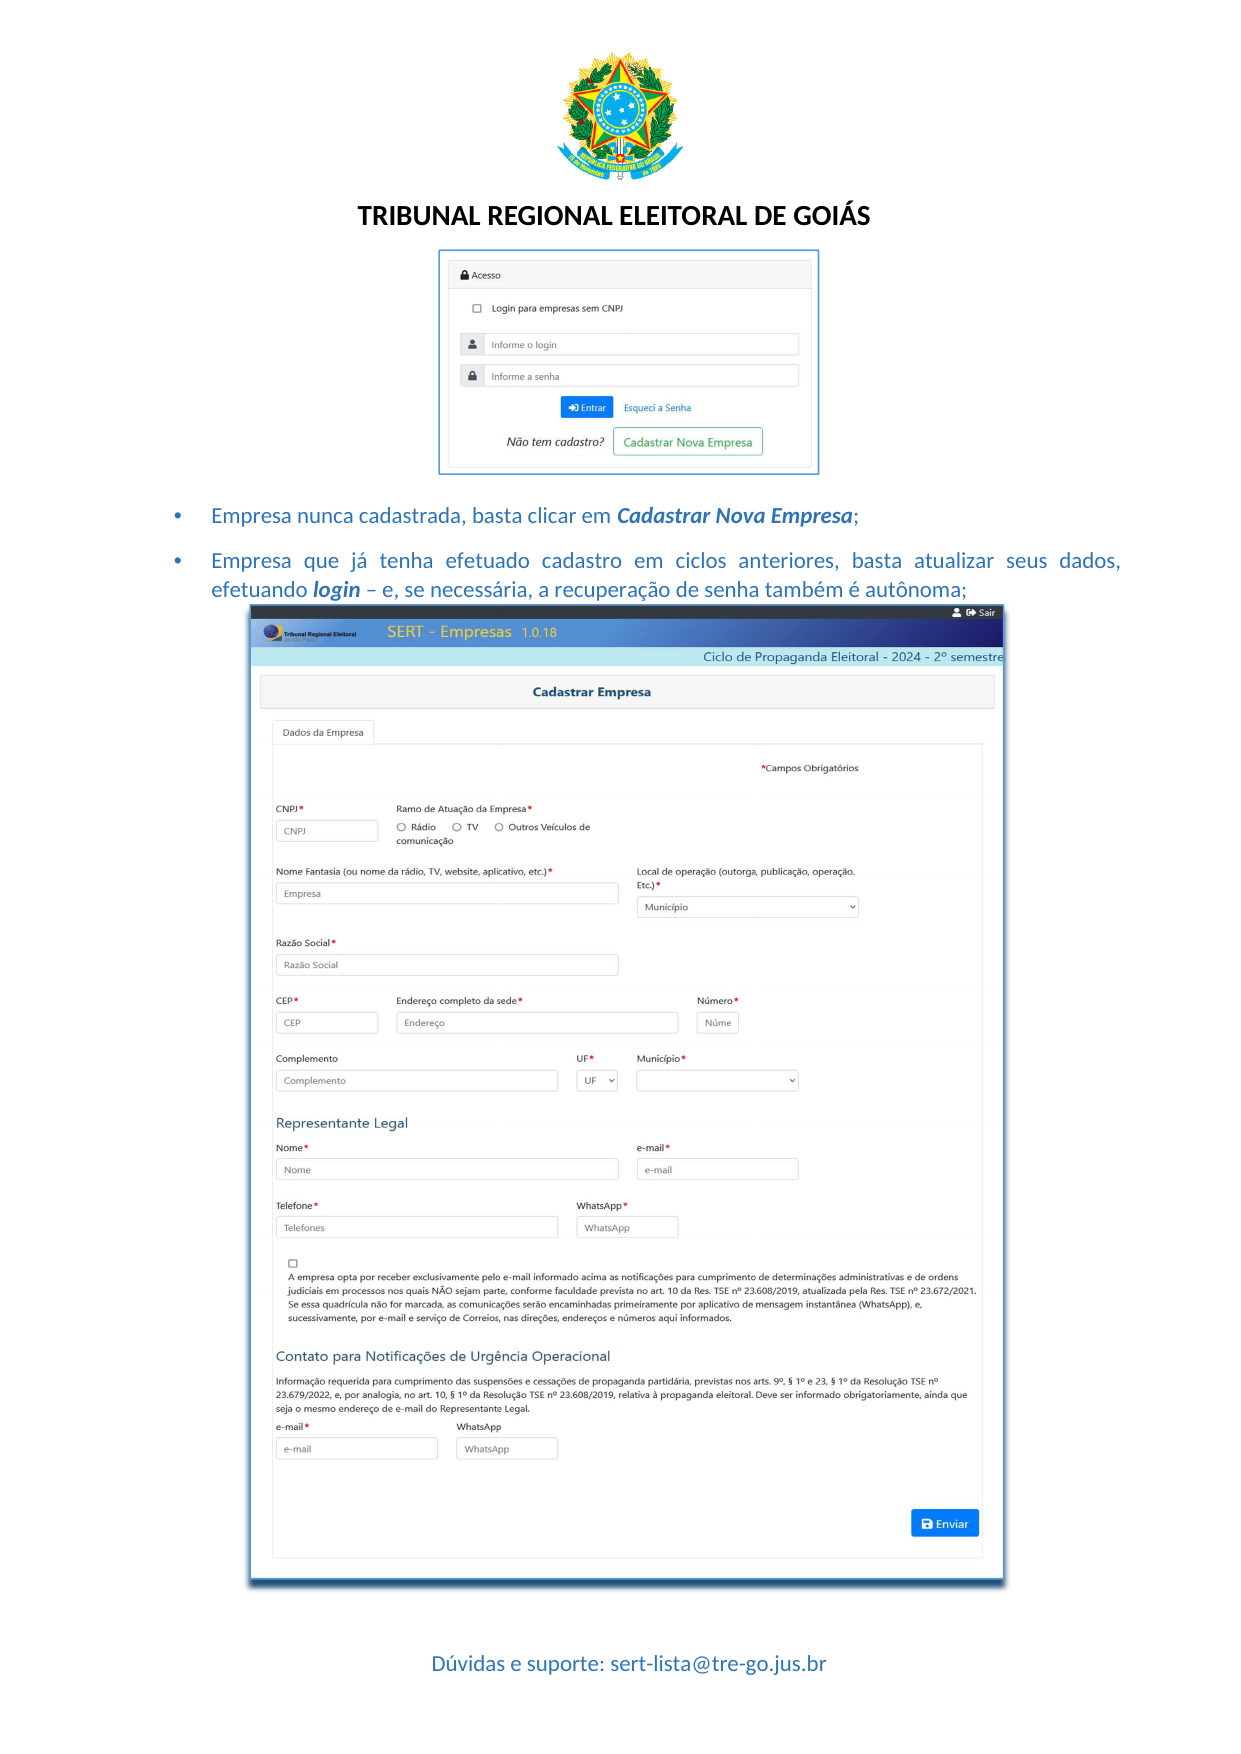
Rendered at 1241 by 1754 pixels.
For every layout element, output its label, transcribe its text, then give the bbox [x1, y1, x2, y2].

list Empresa que já tenha efetuado cadastro em ciclos anteriores, basta atualizar seus dados, efetuando login – e, se necessária, a recuperação de senha também é autônoma; [173, 546, 1123, 603]
picture [608, 165, 632, 180]
list Empresa nunca cadastrada, basta clicar em Cadastrar Nova Empresa; [173, 502, 1123, 530]
picture [240, 603, 1014, 1596]
picture [645, 154, 661, 164]
picture [581, 154, 596, 164]
picture [440, 252, 817, 473]
picture [556, 52, 684, 180]
